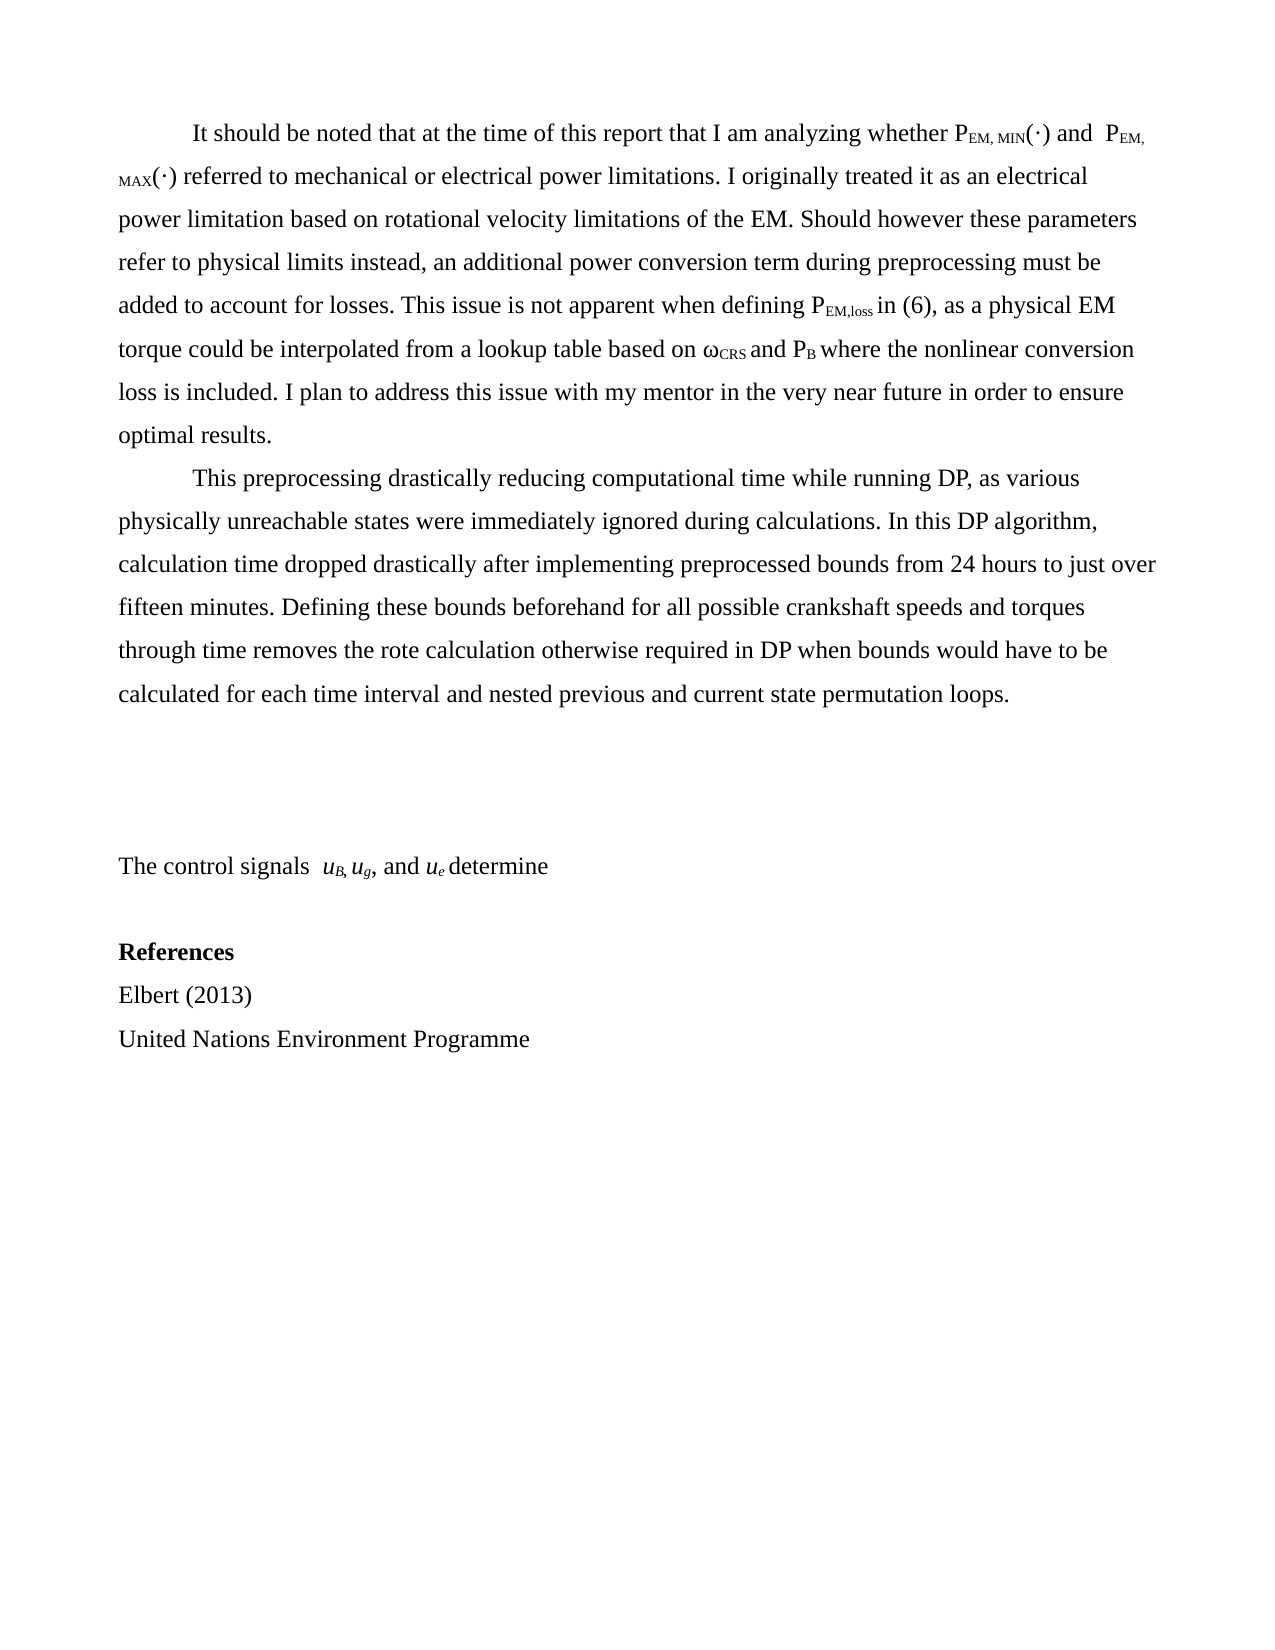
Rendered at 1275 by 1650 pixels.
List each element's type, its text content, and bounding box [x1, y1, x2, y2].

text United Nations Environment Programme [118, 1024, 1157, 1052]
text It should be noted that at the time of this report that I am analyzing whether PEM, MIN(·) and PEM, MAX(·) referred to mechanical or electrical power limitations. I originally treated it as an electrical power limitation based on rotational velocity limitations of the EM. Should however these parameters refer to physical limits instead, an additional power conversion term during preprocessing must be added to account for losses. This issue is not apparent when defining PEM,loss in (6), as a physical EM torque could be interpolated from a lookup table based on ωCRS and PB where the nonlinear conversion loss is included. I plan to address this issue with my mentor in the very near future in order to ensure optimal results. [118, 118, 1157, 449]
text This preprocessing drastically reducing computational time while running DP, as various physically unreachable states were immediately ignored during calculations. In this DP algorithm, calculation time dropped drastically after implementing preprocessed bounds from 24 hours to just over fifteen minutes. Defining these bounds beforehand for all possible crankshaft speeds and torques through time removes the rote calculation otherwise required in DP when bounds would have to be calculated for each time interval and nested previous and current state permutation loops. [118, 463, 1157, 707]
text The control signals uB, ug, and ue determine [118, 851, 1157, 880]
text References [118, 937, 1157, 966]
text Elbert (2013) [118, 981, 1157, 1009]
